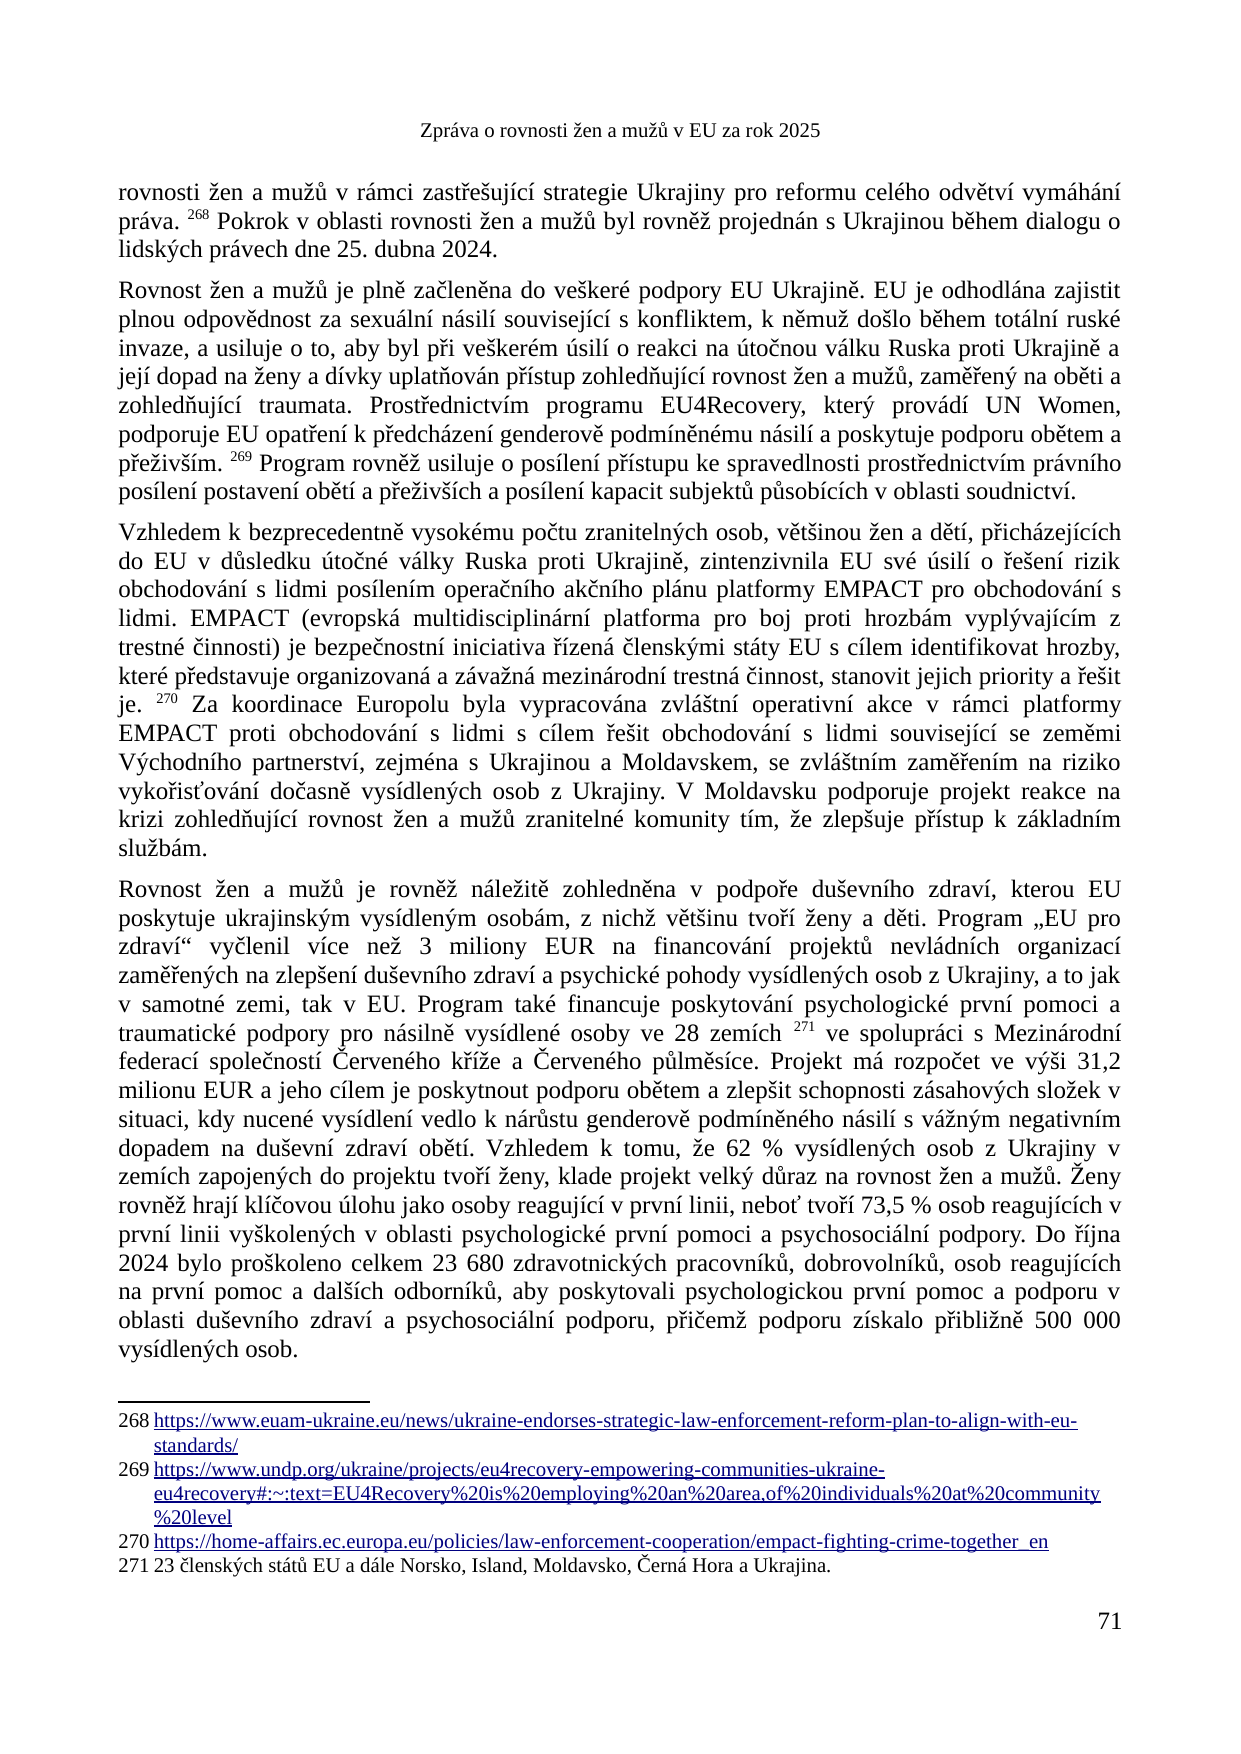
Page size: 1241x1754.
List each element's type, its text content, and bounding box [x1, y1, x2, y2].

text 23 členských států EU a dále Norsko, Island, Moldavsko, Černá Hora a Ukrajina. [118, 1553, 1122, 1577]
text https://www.undp.org/ukraine/projects/eu4recovery-empowering-communities-ukraine-eu4recovery#:~:text=EU4Recovery%20is%20employing%20an%20area,of%20individuals%20at%20community%20level [118, 1457, 1122, 1529]
text Vzhledem k bezprecedentně vysokému počtu zranitelných osob, většinou žen a dětí, přicházejících do EU v důsledku útočné války Ruska proti Ukrajině, zintenzivnila EU své úsilí o řešení rizik obchodování s lidmi posílením operačního akčního plánu platformy EMPACT pro obchodování s lidmi. EMPACT (evropská multidisciplinární platforma pro boj proti hrozbám vyplývajícím z trestné činnosti) je bezpečnostní iniciativa řízená členskými státy EU s cílem identifikovat hrozby, které představuje organizovaná a závažná mezinárodní trestná činnost, stanovit jejich priority a řešit je. Za koordinace Europolu byla vypracována zvláštní operativní akce v rámci platformy EMPACT proti obchodování s lidmi s cílem řešit obchodování s lidmi související se zeměmi Východního partnerství, zejména s Ukrajinou a Moldavskem, se zvláštním zaměřením na riziko vykořisťování dočasně vysídlených osob z Ukrajiny. V Moldavsku podporuje projekt reakce na krizi zohledňující rovnost žen a mužů zranitelné komunity tím, že zlepšuje přístup k základním službám. [118, 517, 1122, 862]
text Rovnost žen a mužů je plně začleněna do veškeré podpory EU Ukrajině. EU je odhodlána zajistit plnou odpovědnost za sexuální násilí související s konfliktem, k němuž došlo během totální ruské invaze, a usiluje o to, aby byl při veškerém úsilí o reakci na útočnou válku Ruska proti Ukrajině a její dopad na ženy a dívky uplatňován přístup zohledňující rovnost žen a mužů, zaměřený na oběti a zohledňující traumata. Prostřednictvím programu EU4Recovery, který provádí UN Women, podporuje EU opatření k předcházení genderově podmíněnému násilí a poskytuje podporu obětem a přeživším. Program rovněž usiluje o posílení přístupu ke spravedlnosti prostřednictvím právního posílení postavení obětí a přeživších a posílení kapacit subjektů působících v oblasti soudnictví. [118, 275, 1122, 505]
text https://www.euam-ukraine.eu/news/ukraine-endorses-strategic-law-enforcement-reform-plan-to-align-with-eu-standards/ [118, 1408, 1122, 1457]
text Rovnost žen a mužů je rovněž náležitě zohledněna v podpoře duševního zdraví, kterou EU poskytuje ukrajinským vysídleným osobám, z nichž většinu tvoří ženy a děti. Program „EU pro zdraví“ vyčlenil více než 3 miliony EUR na financování projektů nevládních organizací zaměřených na zlepšení duševního zdraví a psychické pohody vysídlených osob z Ukrajiny, a to jak v samotné zemi, tak v EU. Program také financuje poskytování psychologické první pomoci a traumatické podpory pro násilně vysídlené osoby ve 28 zemích ve spolupráci s Mezinárodní federací společností Červeného kříže a Červeného půlměsíce. Projekt má rozpočet ve výši 31,2 milionu EUR a jeho cílem je poskytnout podporu obětem a zlepšit schopnosti zásahových složek v situaci, kdy nucené vysídlení vedlo k nárůstu genderově podmíněného násilí s vážným negativním dopadem na duševní zdraví obětí. Vzhledem k tomu, že 62 % vysídlených osob z Ukrajiny v zemích zapojených do projektu tvoří ženy, klade projekt velký důraz na rovnost žen a mužů. Ženy rovněž hrají klíčovou úlohu jako osoby reagující v první linii, neboť tvoří 73,5 % osob reagujících v první linii vyškolených v oblasti psychologické první pomoci a psychosociální podpory. Do října 2024 bylo proškoleno celkem 23 680 zdravotnických pracovníků, dobrovolníků, osob reagujících na první pomoc a dalších odborníků, aby poskytovali psychologickou první pomoc a podporu v oblasti duševního zdraví a psychosociální podporu, přičemž podporu získalo přibližně 500 000 vysídlených osob. [118, 874, 1122, 1363]
text rovnosti žen a mužů v rámci zastřešující strategie Ukrajiny pro reformu celého odvětví vymáhání práva. Pokrok v oblasti rovnosti žen a mužů byl rovněž projednán s Ukrajinou během dialogu o lidských právech dne 25. dubna 2024. [118, 177, 1122, 263]
text https://home-affairs.ec.europa.eu/policies/law-enforcement-cooperation/empact-fighting-crime-together_en [118, 1529, 1122, 1553]
